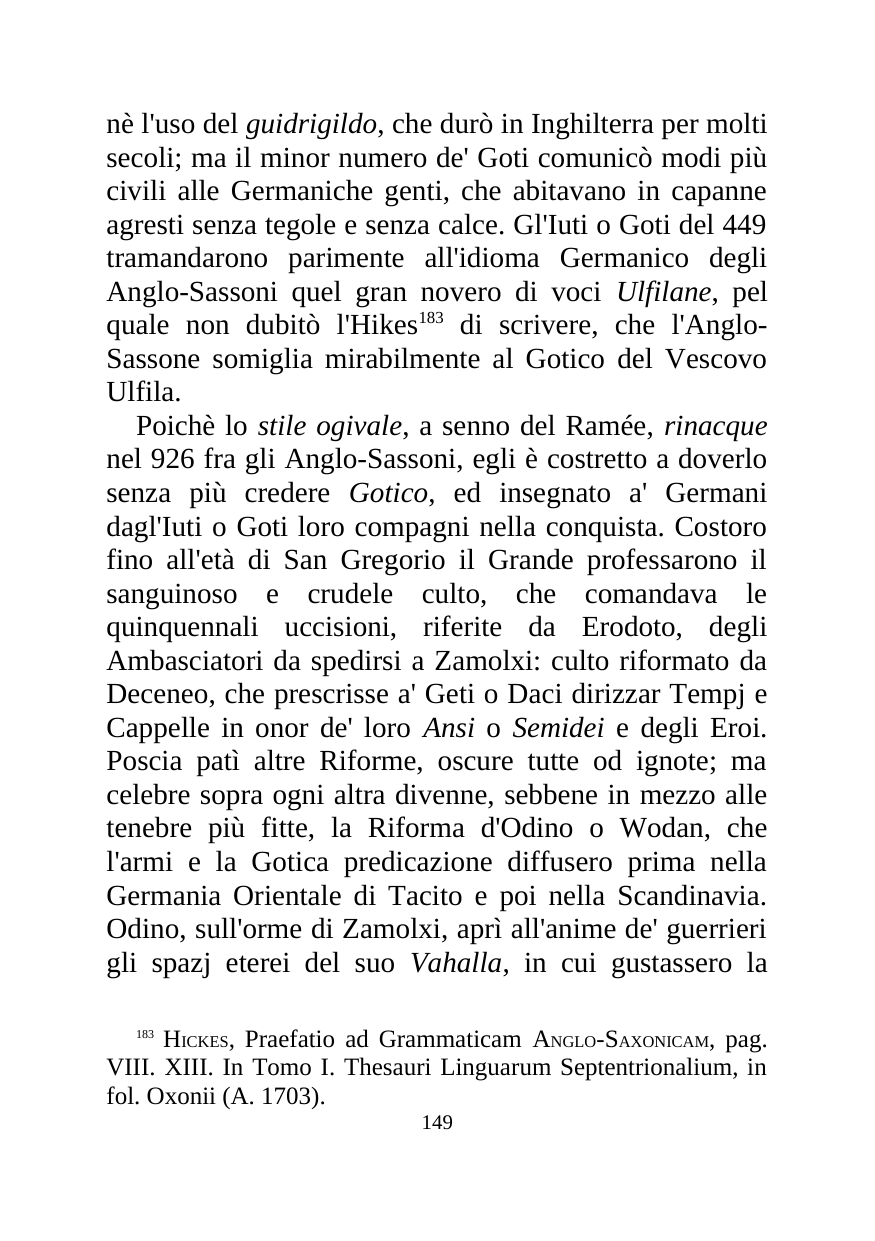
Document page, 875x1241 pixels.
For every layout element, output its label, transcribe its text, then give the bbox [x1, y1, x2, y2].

text Hickes, Praefatio ad Grammaticam Anglo-Saxonicam, pag. VIII. XIII. In Tomo I. Thesauri Linguarum Septentrionalium, in fol. Oxonii (A. 1703). [106, 1024, 768, 1110]
text nè l'uso del guidrigildo, che durò in Inghilterra per molti secoli; ma il minor numero de' Goti comunicò modi più civili alle Germaniche genti, che abitavano in capanne agresti senza tegole e senza calce. Gl'Iuti o Goti del 449 tramandarono parimente all'idioma Germanico degli Anglo-Sassoni quel gran novero di voci Ulfilane, pel quale non dubitò l'Hikes di scrivere, che l'Anglo-Sassone somiglia mirabilmente al Gotico del Vescovo Ulfila. [106, 106, 768, 408]
text Poichè lo stile ogivale, a senno del Ramée, rinacque nel 926 fra gli Anglo-Sassoni, egli è costretto a doverlo senza più credere Gotico, ed insegnato a' Germani dagl'Iuti o Goti loro compagni nella conquista. Costoro fino all'età di San Gregorio il Grande professarono il sanguinoso e crudele culto, che comandava le quinquennali uccisioni, riferite da Erodoto, degli Ambasciatori da spedirsi a Zamolxi: culto riformato da Deceneo, che prescrisse a' Geti o Daci dirizzar Tempj e Cappelle in onor de' loro Ansi o Semidei e degli Eroi. Poscia patì altre Riforme, oscure tutte od ignote; ma celebre sopra ogni altra divenne, sebbene in mezzo alle tenebre più fitte, la Riforma d'Odino o Wodan, che l'armi e la Gotica predicazione diffusero prima nella Germania Orientale di Tacito e poi nella Scandinavia. Odino, sull'orme di Zamolxi, aprì all'anime de' guerrieri gli spazj eterei del suo Vahalla, in cui gustassero la [106, 408, 768, 978]
